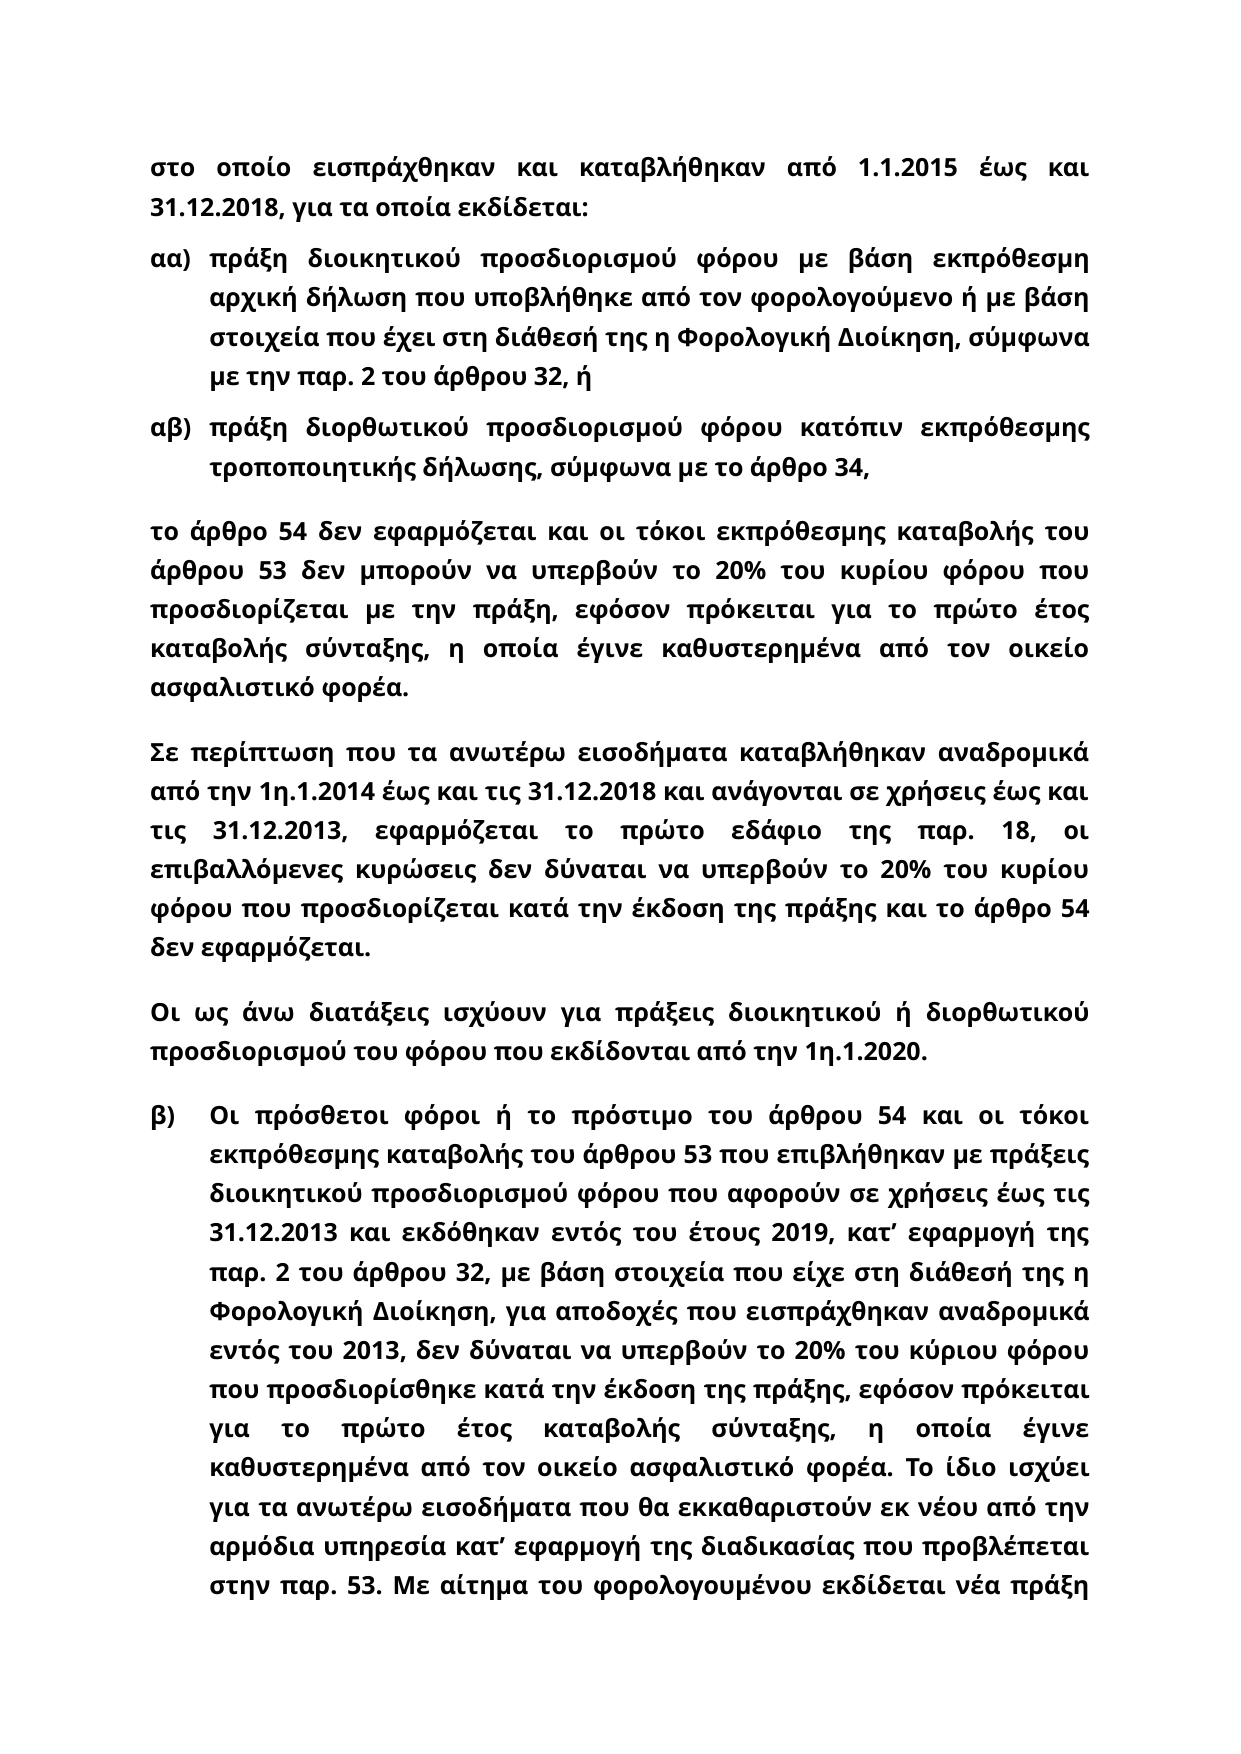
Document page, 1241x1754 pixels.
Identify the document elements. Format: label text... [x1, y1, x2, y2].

text Σε περίπτωση που τα ανωτέρω εισοδήματα καταβλήθηκαν αναδρομικά από την 1η.1.2014 έως και τις 31.12.2018 και ανάγονται σε χρήσεις έως και τις 31.12.2013, εφαρμόζεται το πρώτο εδάφιο της παρ. 18, οι επιβαλλόμενες κυρώσεις δεν δύναται να υπερβούν το 20% του κυρίου φόρου που προσδιορίζεται κατά την έκδοση της πράξης και το άρθρο 54 δεν εφαρμόζεται. [150, 734, 1090, 964]
list β) Οι πρόσθετοι φόροι ή το πρόστιμο του άρθρου 54 και οι τόκοι εκπρόθεσμης καταβολής του άρθρου 53 που επιβλήθηκαν με πράξεις διοικητικού προσδιορισμού φόρου που αφορούν σε χρήσεις έως τις 31.12.2013 και εκδόθηκαν εντός του έτους 2019, κατ’ εφαρμογή της παρ. 2 του άρθρου 32, με βάση στοιχεία που είχε στη διάθεσή της η Φορολογική Διοίκηση, για αποδοχές που εισπράχθηκαν αναδρομικά εντός του 2013, δεν δύναται να υπερβούν το 20% του κύριου φόρου που προσδιορίσθηκε κατά την έκδοση της πράξης, εφόσον πρόκειται για το πρώτο έτος καταβολής σύνταξης, η οποία έγινε καθυστερημένα από τον οικείο ασφαλιστικό φορέα. Το ίδιο ισχύει για τα ανωτέρω εισοδήματα που θα εκκαθαριστούν εκ νέου από την αρμόδια υπηρεσία κατ’ εφαρμογή της διαδικασίας που προβλέπεται στην παρ. 53. Με αίτημα του φορολογουμένου εκδίδεται νέα πράξη [150, 1097, 1090, 1602]
text στο οποίο εισπράχθηκαν και καταβλήθηκαν από 1.1.2015 έως και 31.12.2018, για τα οποία εκδίδεται: [150, 150, 1090, 223]
list αα) πράξη διοικητικού προσδιορισμού φόρου με βάση εκπρόθεσμη αρχική δήλωση που υποβλήθηκε από τον φορολογούμενο ή με βάση στοιχεία που έχει στη διάθεσή της η Φορολογική Διοίκηση, σύμφωνα με την παρ. 2 του άρθρου 32, ή [150, 241, 1090, 392]
list αβ) πράξη διορθωτικού προσδιορισμού φόρου κατόπιν εκπρόθεσμης τροποποιητικής δήλωσης, σύμφωνα με το άρθρο 34, [150, 410, 1090, 483]
text το άρθρο 54 δεν εφαρμόζεται και οι τόκοι εκπρόθεσμης καταβολής του άρθρου 53 δεν μπορούν να υπερβούν το 20% του κυρίου φόρου που προσδιορίζεται με την πράξη, εφόσον πρόκειται για το πρώτο έτος καταβολής σύνταξης, η οποία έγινε καθυστερημένα από τον οικείο ασφαλιστικό φορέα. [150, 513, 1090, 704]
text Οι ως άνω διατάξεις ισχύουν για πράξεις διοικητικού ή διορθωτικού προσδιορισμού του φόρου που εκδίδονται από την 1η.1.2020. [150, 994, 1090, 1067]
